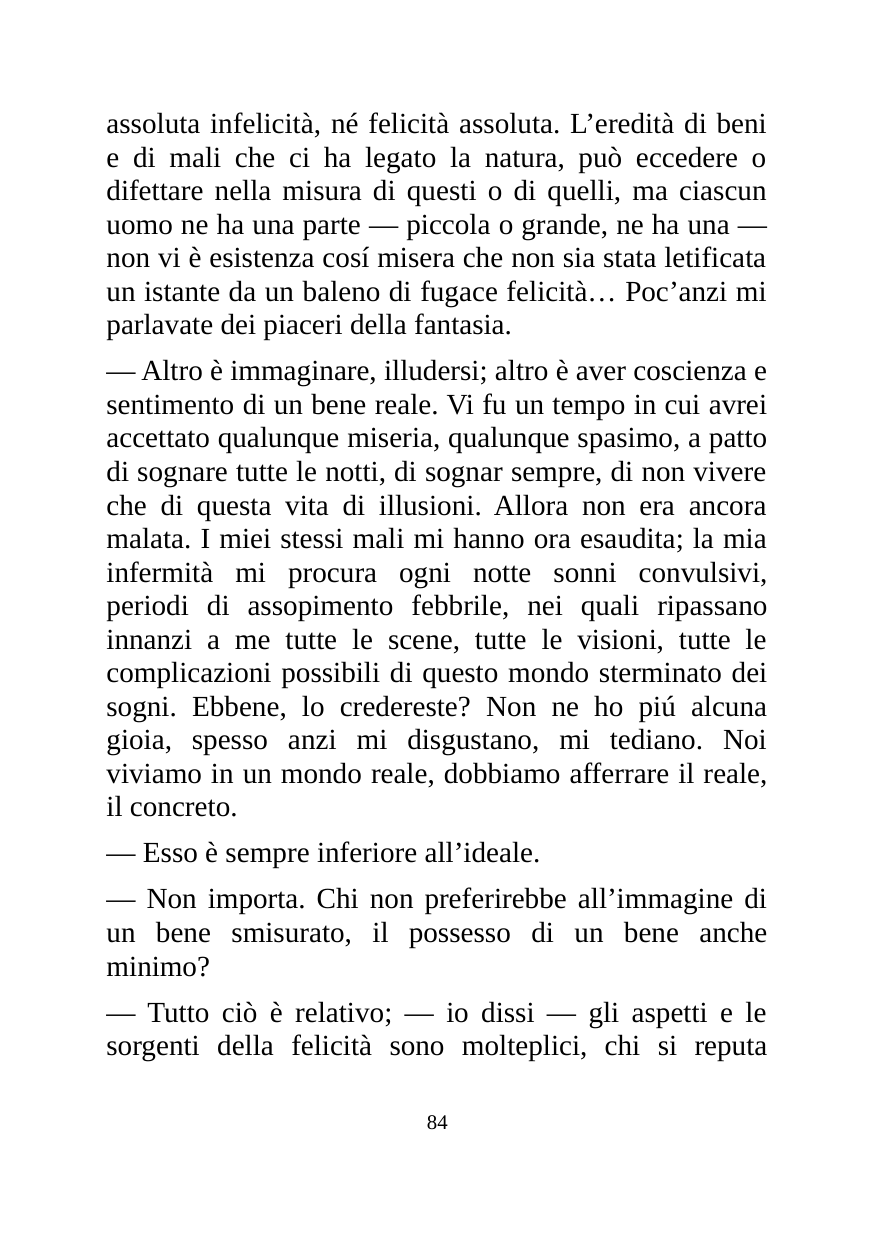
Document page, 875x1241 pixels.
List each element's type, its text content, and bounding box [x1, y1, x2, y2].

text assoluta infelicità, né felicità assoluta. L’eredità di beni e di mali che ci ha legato la natura, può eccedere o difettare nella misura di questi o di quelli, ma ciascun uomo ne ha una parte — piccola o grande, ne ha una — non vi è esistenza cosí misera che non sia stata letificata un istante da un baleno di fugace felicità… Poc’anzi mi parlavate dei piaceri della fantasia. [106, 106, 768, 341]
text — Non importa. Chi non preferirebbe all’immagine di un bene smisurato, il possesso di un bene anche minimo? [106, 882, 768, 982]
text — Tutto ciò è relativo; — io dissi — gli aspetti e le sorgenti della felicità sono molteplici, chi si reputa [106, 995, 768, 1062]
text — Altro è immaginare, illudersi; altro è aver coscienza e sentimento di un bene reale. Vi fu un tempo in cui avrei accettato qualunque miseria, qualunque spasimo, a patto di sognare tutte le notti, di sognar sempre, di non vivere che di questa vita di illusioni. Allora non era ancora malata. I miei stessi mali mi hanno ora esaudita; la mia infermità mi procura ogni notte sonni convulsivi, periodi di assopimento febbrile, nei quali ripassano innanzi a me tutte le scene, tutte le visioni, tutte le complicazioni possibili di questo mondo sterminato dei sogni. Ebbene, lo credereste? Non ne ho piú alcuna gioia, spesso anzi mi disgustano, mi tediano. Noi viviamo in un mondo reale, dobbiamo afferrare il reale, il concreto. [106, 353, 768, 823]
text — Esso è sempre inferiore all’ideale. [106, 836, 768, 869]
